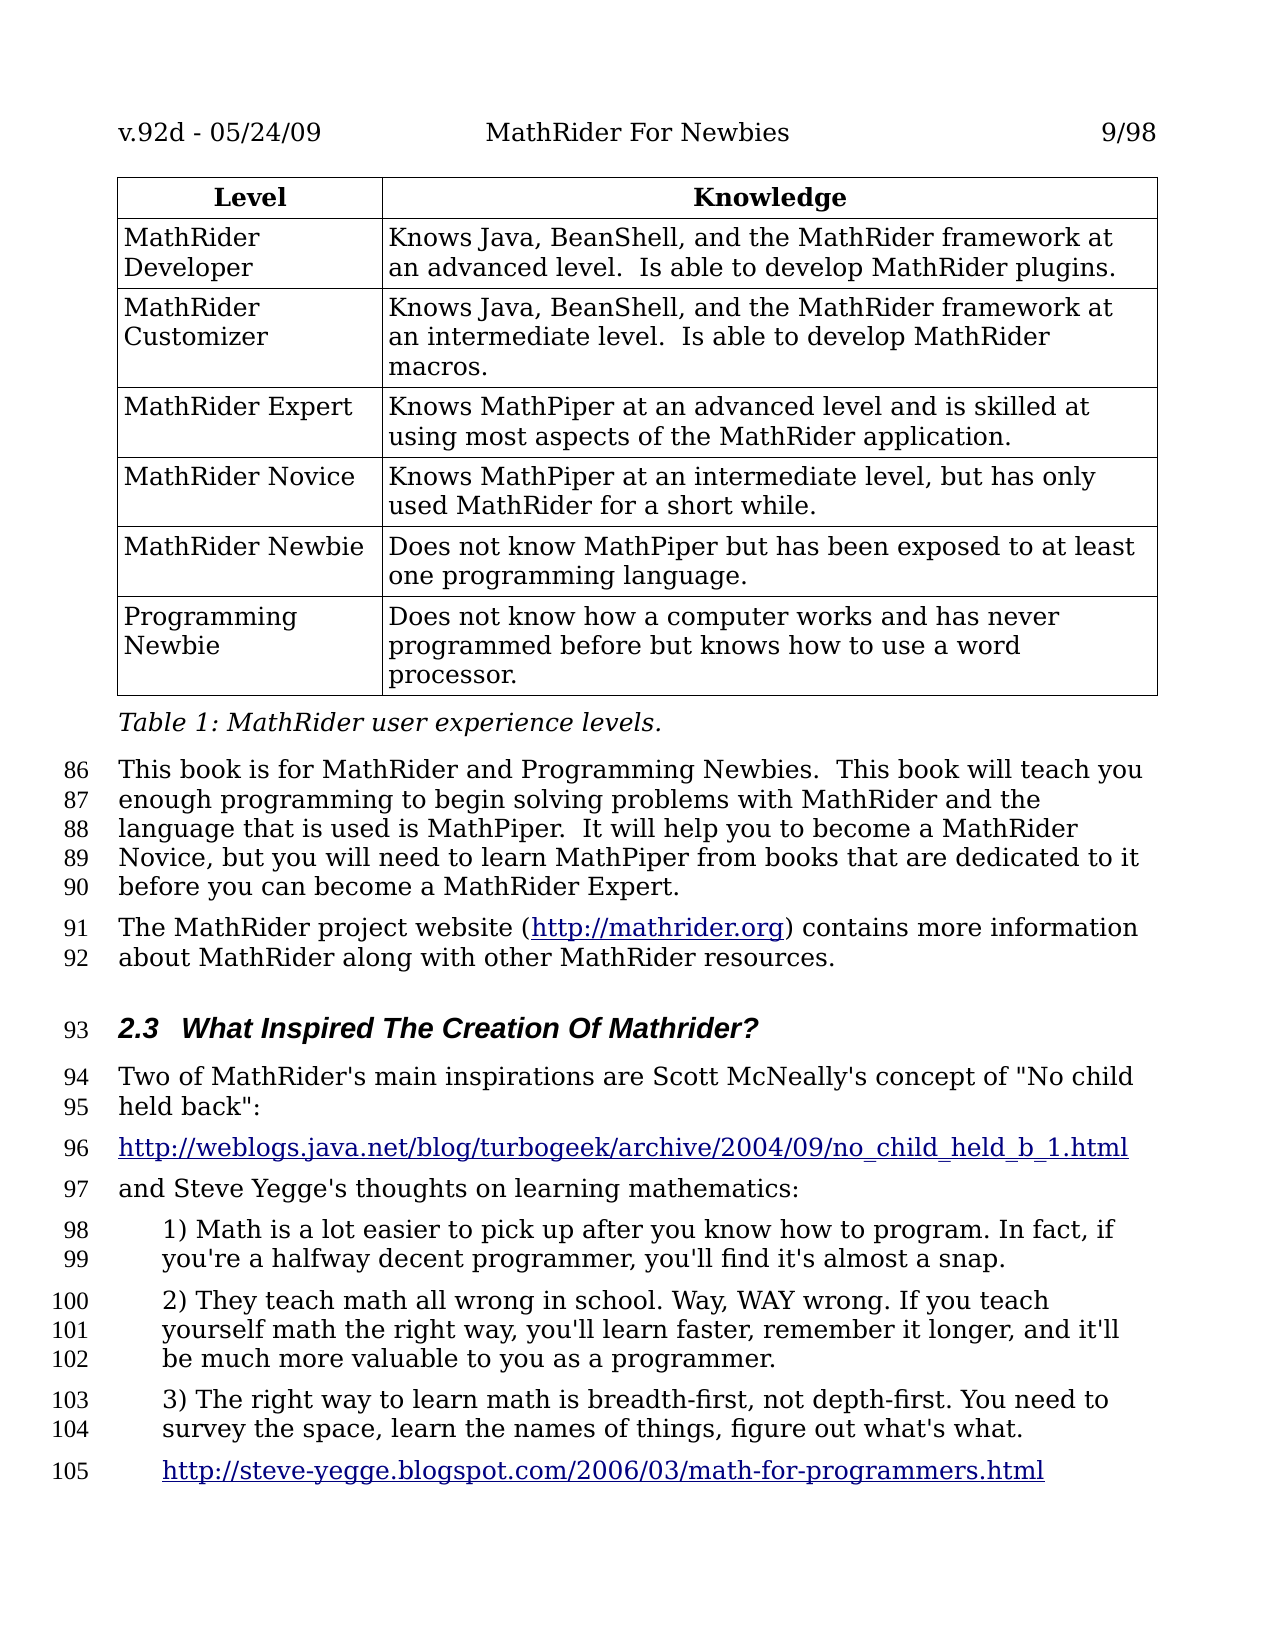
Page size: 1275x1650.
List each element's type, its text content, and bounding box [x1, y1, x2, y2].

table_cell Knows Java, BeanShell, and the MathRider framework at an intermediate level. Is able to develop MathRider macros. [383, 289, 1157, 387]
table_cell MathRider Customizer [118, 289, 382, 387]
table_cell MathRider Novice [118, 458, 382, 526]
table_cell Knows MathPiper at an advanced level and is skilled at using most aspects of the MathRider application. [383, 388, 1157, 457]
text http://weblogs.java.net/blog/turbogeek/archive/2004/09/no_child_held_b_1.html [118, 1133, 1157, 1162]
table_cell Knows MathPiper at an intermediate level, but has only used MathRider for a short while. [383, 458, 1157, 526]
table_header Level [118, 178, 382, 218]
table_cell MathRider Newbie [118, 527, 382, 596]
text Table 1: MathRider user experience levels. [118, 708, 1157, 737]
table_cell Does not know MathPiper but has been exposed to at least one programming language. [383, 527, 1157, 596]
table_cell Programming Newbie [118, 597, 382, 695]
text 3) The right way to learn math is breadth-first, not depth-first. You need to survey the space, learn the names of things, figure out what's what. [162, 1386, 1157, 1444]
text 1) Math is a lot easier to pick up after you know how to program. In fact, if you're a halfway decent programmer, you'll find it's almost a snap. [162, 1216, 1157, 1274]
table_cell Does not know how a computer works and has never programmed before but knows how to use a word processor. [383, 597, 1157, 695]
text The MathRider project website (http://mathrider.org) contains more information about MathRider along with other MathRider resources. [118, 914, 1157, 972]
table_header Knowledge [383, 178, 1157, 218]
table_cell Knows Java, BeanShell, and the MathRider framework at an advanced level. Is able to develop MathRider plugins. [383, 219, 1157, 288]
table_cell MathRider Developer [118, 219, 382, 288]
text http://steve-yegge.blogspot.com/2006/03/math-for-programmers.html [162, 1456, 1157, 1485]
table_cell MathRider Expert [118, 388, 382, 457]
subtitle What Inspired The Creation Of Mathrider? [118, 1011, 1157, 1044]
text Two of MathRider's main inspirations are Scott McNeally's concept of "No child held back": [118, 1063, 1157, 1121]
text 2) They teach math all wrong in school. Way, WAY wrong. If you teach yourself math the right way, you'll learn faster, remember it longer, and it'll be much more valuable to you as a programmer. [162, 1286, 1157, 1373]
text and Steve Yegge's thoughts on learning mathematics: [118, 1174, 1157, 1203]
text This book is for MathRider and Programming Newbies. This book will teach you enough programming to begin solving problems with MathRider and the language that is used is MathPiper. It will help you to become a MathRider Novice, but you will need to learn MathPiper from books that are dedicated to it before you can become a MathRider Expert. [118, 756, 1157, 902]
